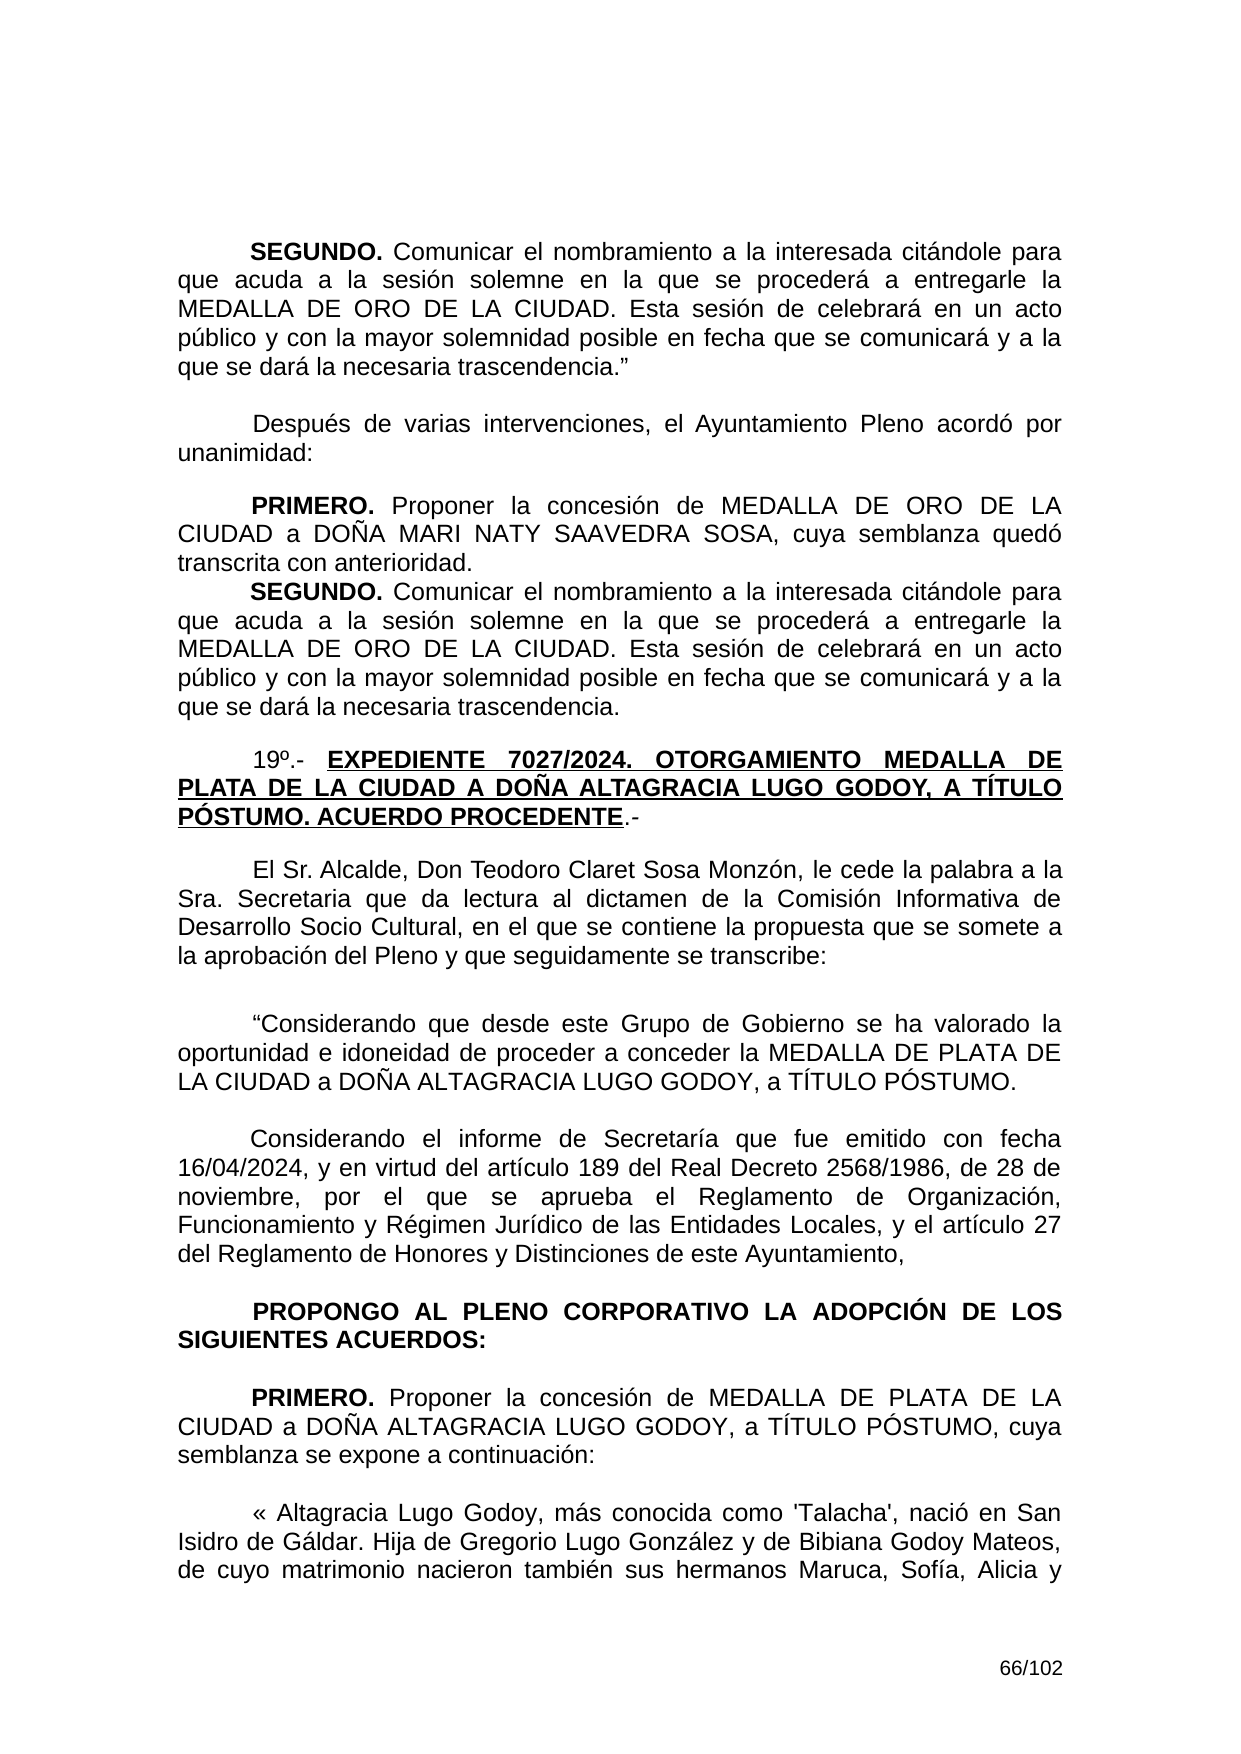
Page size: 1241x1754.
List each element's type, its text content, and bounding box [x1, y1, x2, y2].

text « Altagracia Lugo Godoy, más conocida como 'Talacha', nació en San Isidro de Gáldar. Hija de Gregorio Lugo González y de Bibiana Godoy Mateos, de cuyo matrimonio nacieron también sus hermanos Maruca, Sofía, Alicia y [177, 1498, 1063, 1584]
text “Considerando que desde este Grupo de Gobierno se ha valorado la oportunidad e idoneidad de proceder a conceder la MEDALLA DE PLATA DE LA CIUDAD a DOÑA ALTAGRACIA LUGO GODOY, a TÍTULO PÓSTUMO. [177, 1009, 1063, 1095]
text Después de varias intervenciones, el Ayuntamiento Pleno acordó por unanimidad: [177, 409, 1063, 467]
text PRIMERO. Proponer la concesión de MEDALLA DE PLATA DE LA CIUDAD a DOÑA ALTAGRACIA LUGO GODOY, a TÍTULO PÓSTUMO, cuya semblanza se expone a continuación: [177, 1383, 1063, 1469]
text Considerando el informe de Secretaría que fue emitido con fecha 16/04/2024, y en virtud del artículo 189 del Real Decreto 2568/1986, de 28 de noviembre, por el que se aprueba el Reglamento de Organización, Funcionamiento y Régimen Jurídico de las Entidades Locales, y el artículo 27 del Reglamento de Honores y Distinciones de este Ayuntamiento, [177, 1124, 1063, 1268]
text El Sr. Alcalde, Don Teodoro Claret Sosa Monzón, le cede la palabra a la Sra. Secretaria que da lectura al dictamen de la Comisión Informativa de Desarrollo Socio Cultural, en el que se contiene la propuesta que se somete a la aprobación del Pleno y que seguidamente se transcribe: [177, 855, 1063, 970]
text SEGUNDO. Comunicar el nombramiento a la interesada citándole para que acuda a la sesión solemne en la que se procederá a entregarle la MEDALLA DE ORO DE LA CIUDAD. Esta sesión de celebrará en un acto público y con la mayor solemnidad posible en fecha que se comunicará y a la que se dará la necesaria trascendencia. [177, 577, 1063, 721]
text PROPONGO AL PLENO CORPORATIVO LA ADOPCIÓN DE LOS SIGUIENTES ACUERDOS: [177, 1296, 1063, 1354]
text PRIMERO. Proponer la concesión de MEDALLA DE ORO DE LA CIUDAD a DOÑA MARI NATY SAAVEDRA SOSA, cuya semblanza quedó transcrita con anterioridad. [177, 491, 1063, 577]
text 19º.- EXPEDIENTE 7027/2024. OTORGAMIENTO MEDALLA DE PLATA DE LA CIUDAD A DOÑA ALTAGRACIA LUGO GODOY, A TÍTULO [177, 744, 1063, 798]
text PÓSTUMO. ACUERDO PROCEDENTE.- [177, 799, 1063, 831]
text SEGUNDO. Comunicar el nombramiento a la interesada citándole para que acuda a la sesión solemne en la que se procederá a entregarle la MEDALLA DE ORO DE LA CIUDAD. Esta sesión de celebrará en un acto público y con la mayor solemnidad posible en fecha que se comunicará y a la que se dará la necesaria trascendencia.” [177, 237, 1063, 380]
